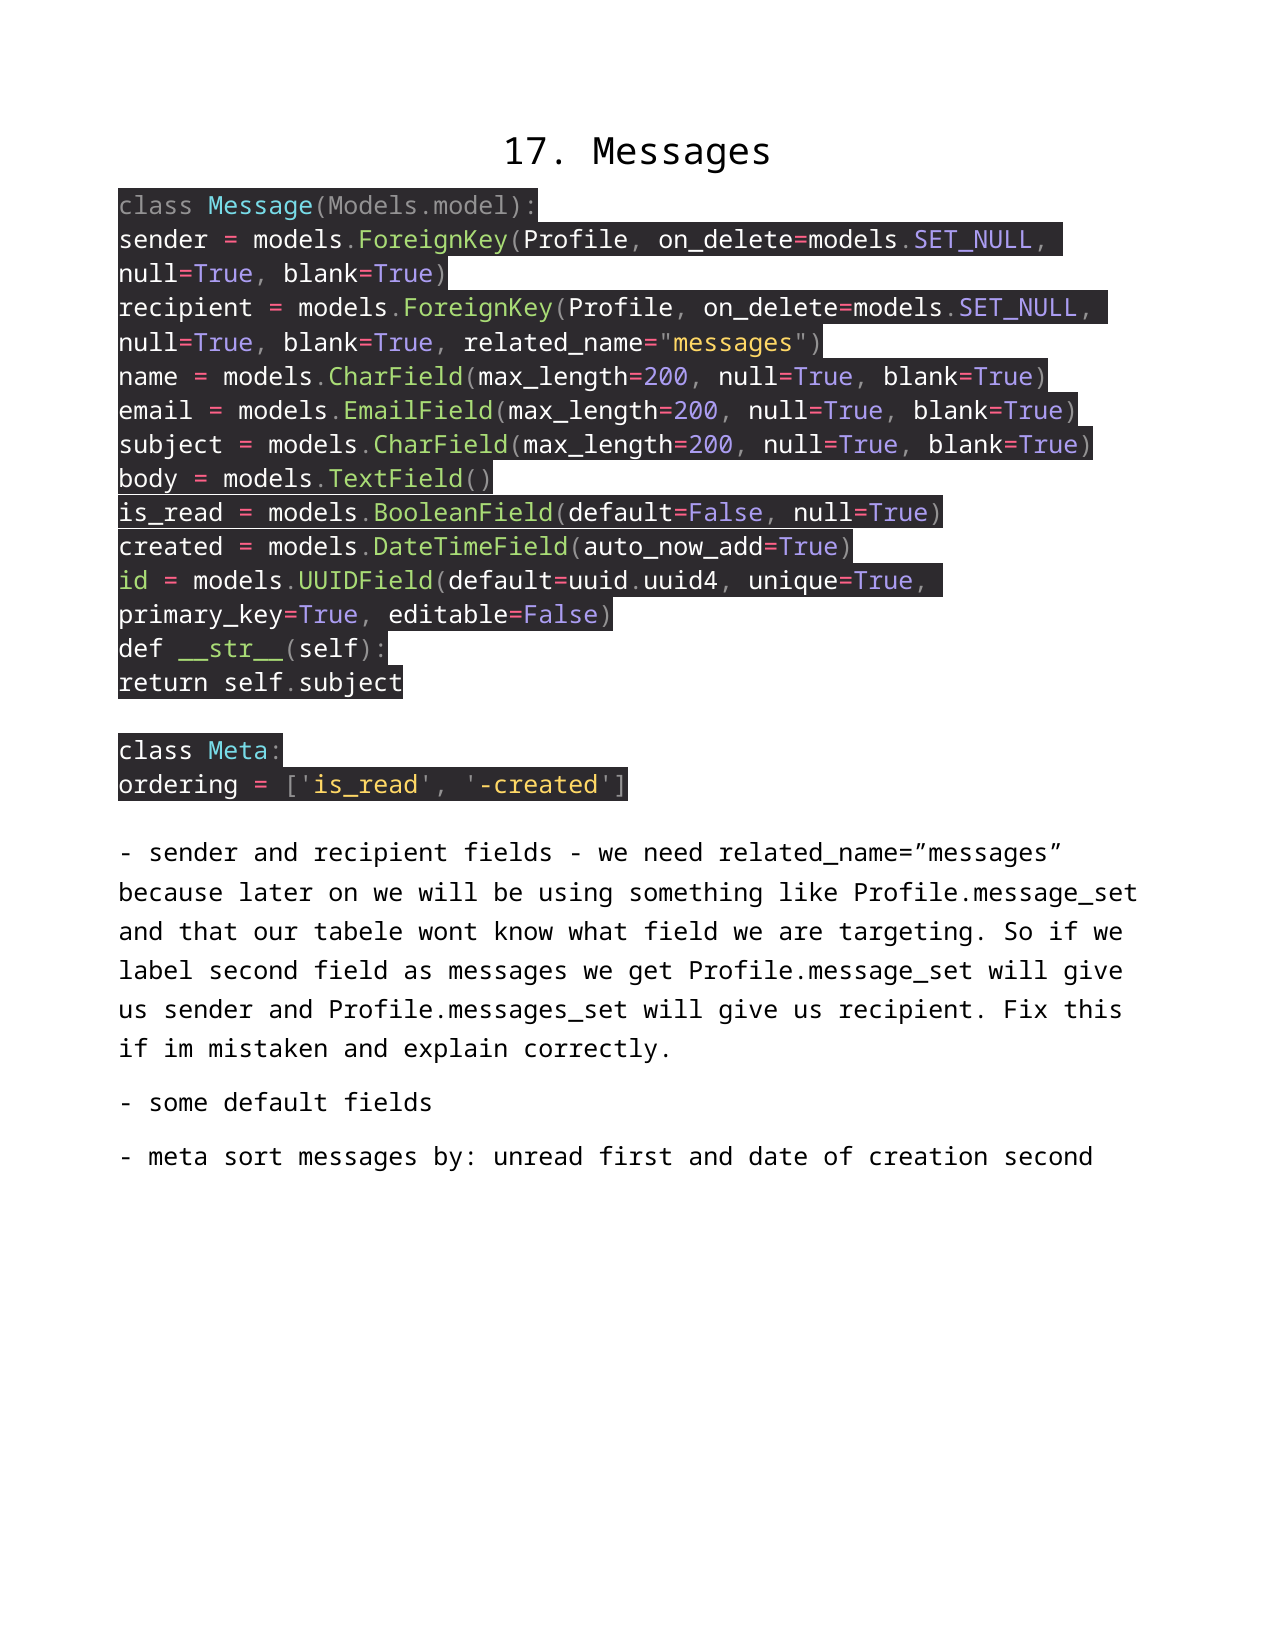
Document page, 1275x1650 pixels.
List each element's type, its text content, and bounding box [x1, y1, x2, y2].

text subject = models.CharField(max_length=200, null=True, blank=True) [118, 426, 1157, 460]
text - meta sort messages by: unread first and date of creation second [118, 1138, 1157, 1172]
text sender = models.ForeignKey(Profile, on_delete=models.SET_NULL, null=True, blank=True) [118, 222, 1157, 290]
text - some default fields [118, 1085, 1157, 1119]
subtitle 17. Messages [118, 124, 1157, 175]
text created = models.DateTimeField(auto_now_add=True) [118, 528, 1157, 563]
text body = models.TextField() [118, 460, 1157, 494]
text return self.subject [118, 665, 1157, 699]
text class Meta: [118, 733, 1157, 767]
text class Message(Models.model): [118, 188, 1157, 222]
text email = models.EmailField(max_length=200, null=True, blank=True) [118, 392, 1157, 426]
text - sender and recipient fields - we need related_name=”messages” because later on we will be using something like Profile.message_set and that our tabele wont know what field we are targeting. So if we label second field as messages we get Profile.message_set will give us sender and Profile.messages_set will give us recipient. Fix this if im mistaken and explain correctly. [118, 835, 1157, 1065]
text id = models.UUIDField(default=uuid.uuid4, unique=True, primary_key=True, editable=False) [118, 563, 1157, 631]
text def __str__(self): [118, 631, 1157, 665]
text ordering = ['is_read', '-created'] [118, 767, 1157, 801]
text is_read = models.BooleanField(default=False, null=True) [118, 494, 1157, 528]
text name = models.CharField(max_length=200, null=True, blank=True) [118, 358, 1157, 392]
text recipient = models.ForeignKey(Profile, on_delete=models.SET_NULL, null=True, blank=True, related_name="messages") [118, 290, 1157, 358]
